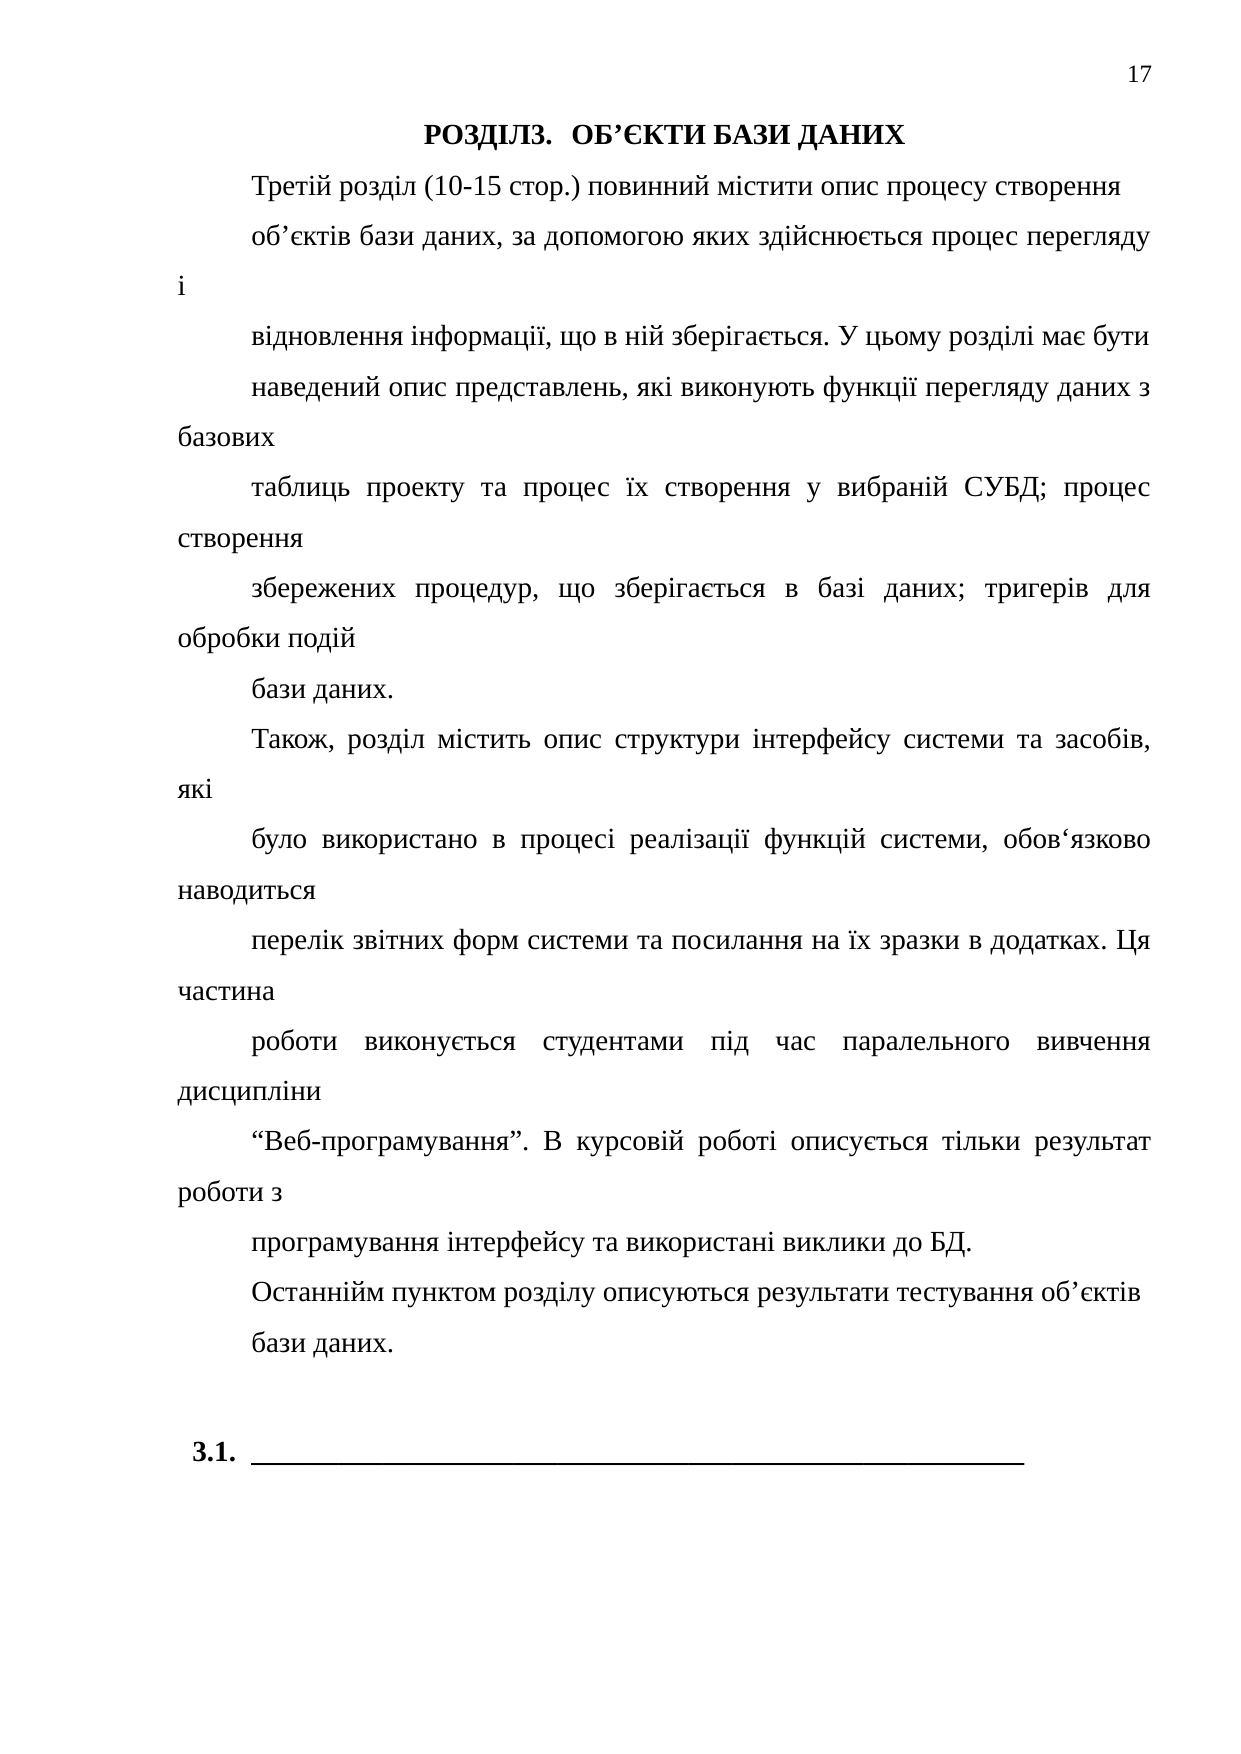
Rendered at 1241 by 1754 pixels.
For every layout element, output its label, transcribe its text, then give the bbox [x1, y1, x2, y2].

text об’єктів бази даних, за допомогою яких здійснюється процес перегляду і [177, 218, 1152, 302]
text відновлення інформації, що в ній зберігається. У цьому розділі має бути [177, 318, 1152, 352]
text програмування інтерфейсу та використані виклики до БД. [177, 1224, 1152, 1258]
text Останнійм пунктом розділу описуються результати тестування об’єктів [177, 1274, 1152, 1308]
text наведений опис представлень, які виконують функції перегляду даних з базових [177, 369, 1152, 453]
text бази даних. [177, 1325, 1152, 1358]
text “Веб-програмування”. В курсовій роботі описується тільки результат роботи з [177, 1123, 1152, 1207]
text Також, розділ містить опис структури інтерфейсу системи та засобів, які [177, 721, 1152, 805]
text Третій розділ (10-15 стор.) повинний містити опис процесу створення [177, 168, 1152, 201]
text збережених процедур, що зберігається в базі даних; тригерів для обробки подій [177, 570, 1152, 654]
text перелік звітних форм системи та посилання на їх зразки в додатках. Ця частина [177, 922, 1152, 1006]
text бази даних. [177, 671, 1152, 704]
text таблиць проекту та процес їх створення у вибраній СУБД; процес створення [177, 469, 1152, 553]
subtitle об’єкти бази даних [177, 117, 1152, 151]
text було використано в процесі реалізації функцій системи, обов‘язково наводиться [177, 822, 1152, 906]
text роботи виконується студентами під час паралельного вивчення дисципліни [177, 1023, 1152, 1107]
subtitle _____________________________________________________ [177, 1434, 1152, 1468]
